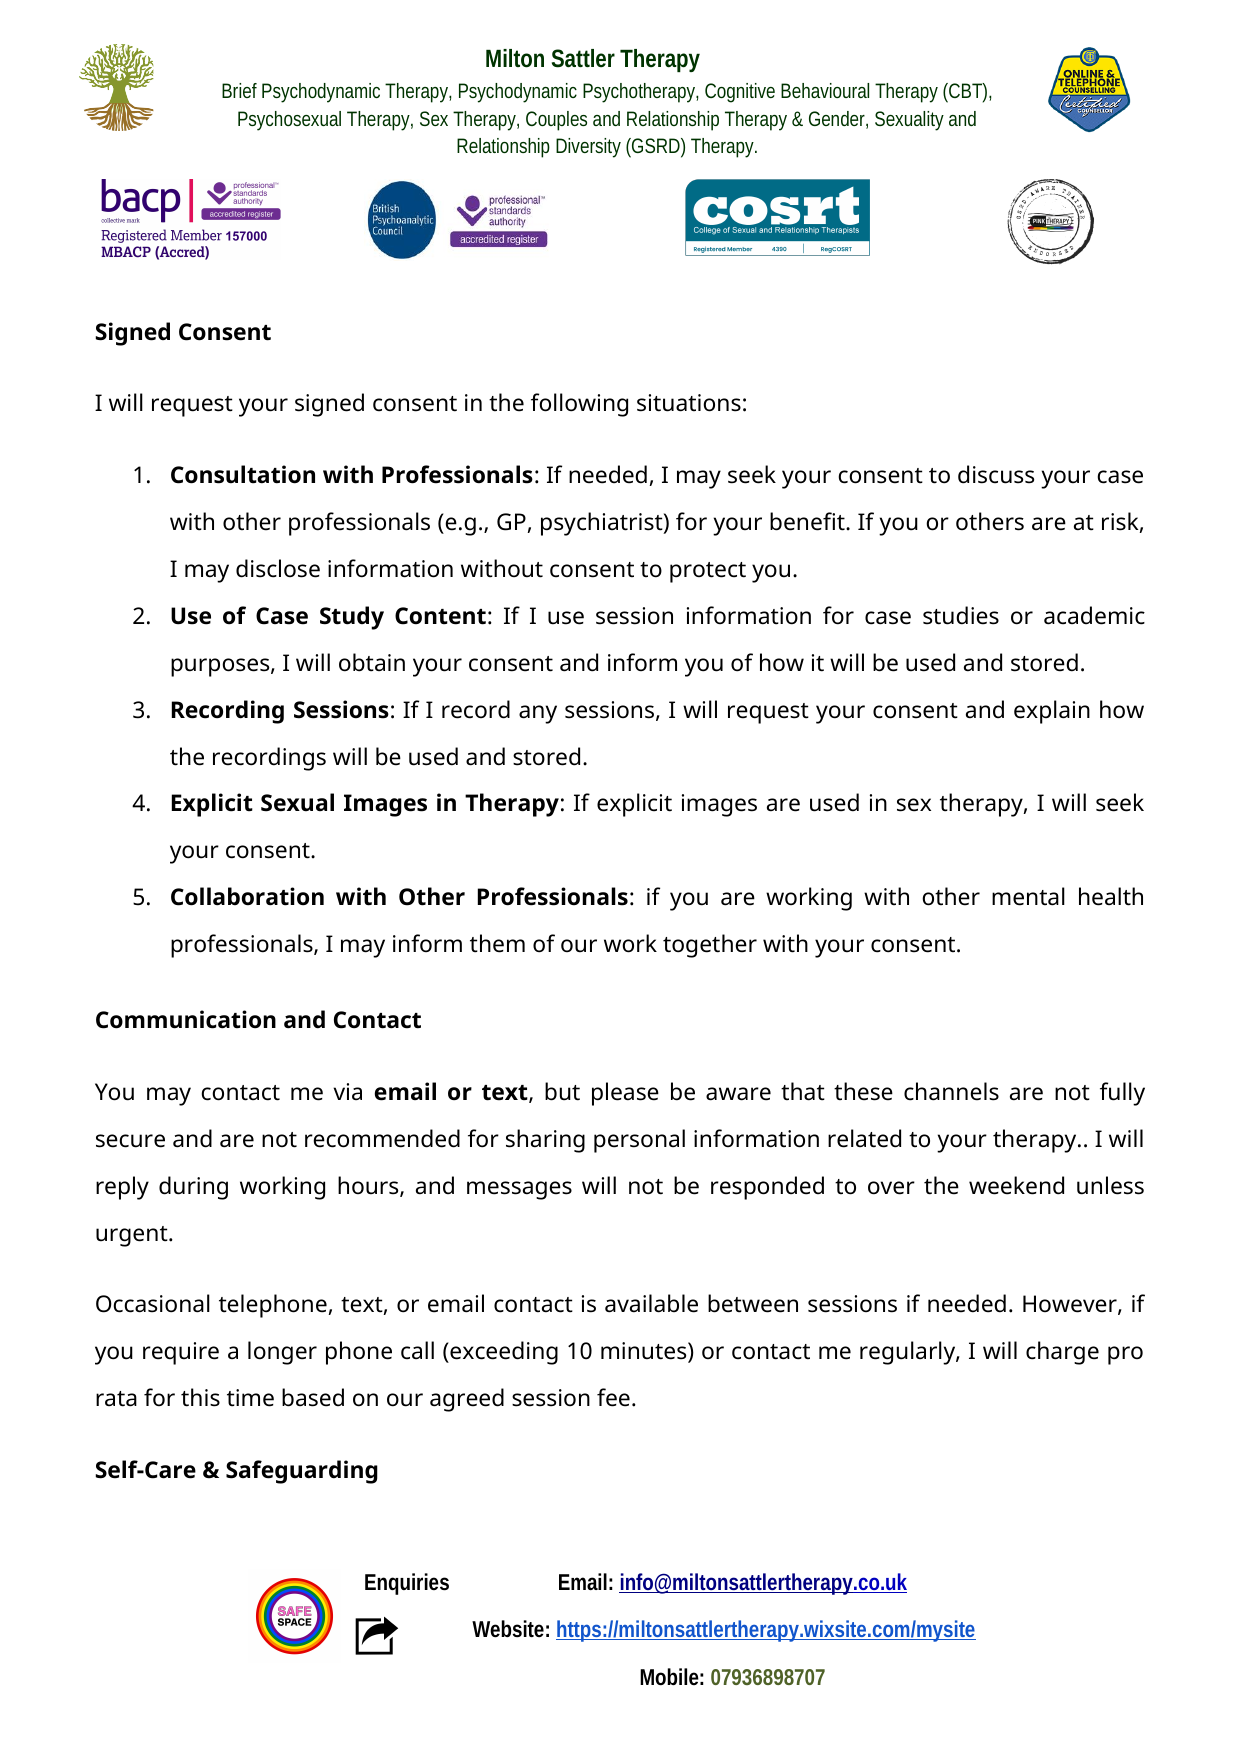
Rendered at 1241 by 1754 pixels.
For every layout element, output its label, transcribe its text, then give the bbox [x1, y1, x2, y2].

picture [1042, 44, 1136, 136]
picture [364, 179, 550, 261]
picture [836, 188, 858, 224]
picture [247, 1569, 342, 1663]
text You may contact me via email or text, but please be aware that these channels are not fully secure and are not recommended for sharing personal information related to your therapy.. I will reply during working hours, and messages will not be responded to over the weekend unless urgent. [94, 1076, 1146, 1248]
list Use of Case Study Content: If I use session information for case studies or academic purposes, I will obtain your consent and inform you of how it will be used and stored. [132, 600, 1146, 678]
picture [101, 179, 281, 260]
picture [353, 1612, 401, 1659]
list Explicit Sexual Images in Therapy: If explicit images are used in sex therapy, I will seek your consent. [132, 787, 1146, 865]
picture [683, 179, 871, 258]
picture [694, 197, 727, 224]
picture [730, 197, 767, 224]
list Consultation with Professionals: If needed, I may seek your consent to discuss your case with other professionals (e.g., GP, psychiatrist) for your benefit. If you or others are at risk, I may disclose information without consent to protect you. [132, 459, 1146, 584]
list Collaboration with Other Professionals: if you are working with other mental health professionals, I may inform them of our work together with your consent. [132, 881, 1146, 959]
picture [771, 197, 800, 224]
subtitle Communication and Contact [94, 1004, 1146, 1035]
list Recording Sessions: If I record any sessions, I will request your consent and explain how the recordings will be used and stored. [132, 693, 1146, 772]
picture [805, 197, 832, 224]
text I will request your signed consent in the following situations: [94, 387, 1146, 418]
text Occasional telephone, text, or email contact is available between sessions if needed. However, if you require a longer phone call (exceeding 10 minutes) or contact me regularly, I will charge pro rata for this time based on our agreed session fee. [94, 1288, 1146, 1413]
subtitle Signed Consent [94, 315, 1146, 347]
picture [1006, 179, 1095, 267]
text Self-Care & Safeguarding [94, 1454, 1146, 1485]
picture [78, 44, 154, 131]
